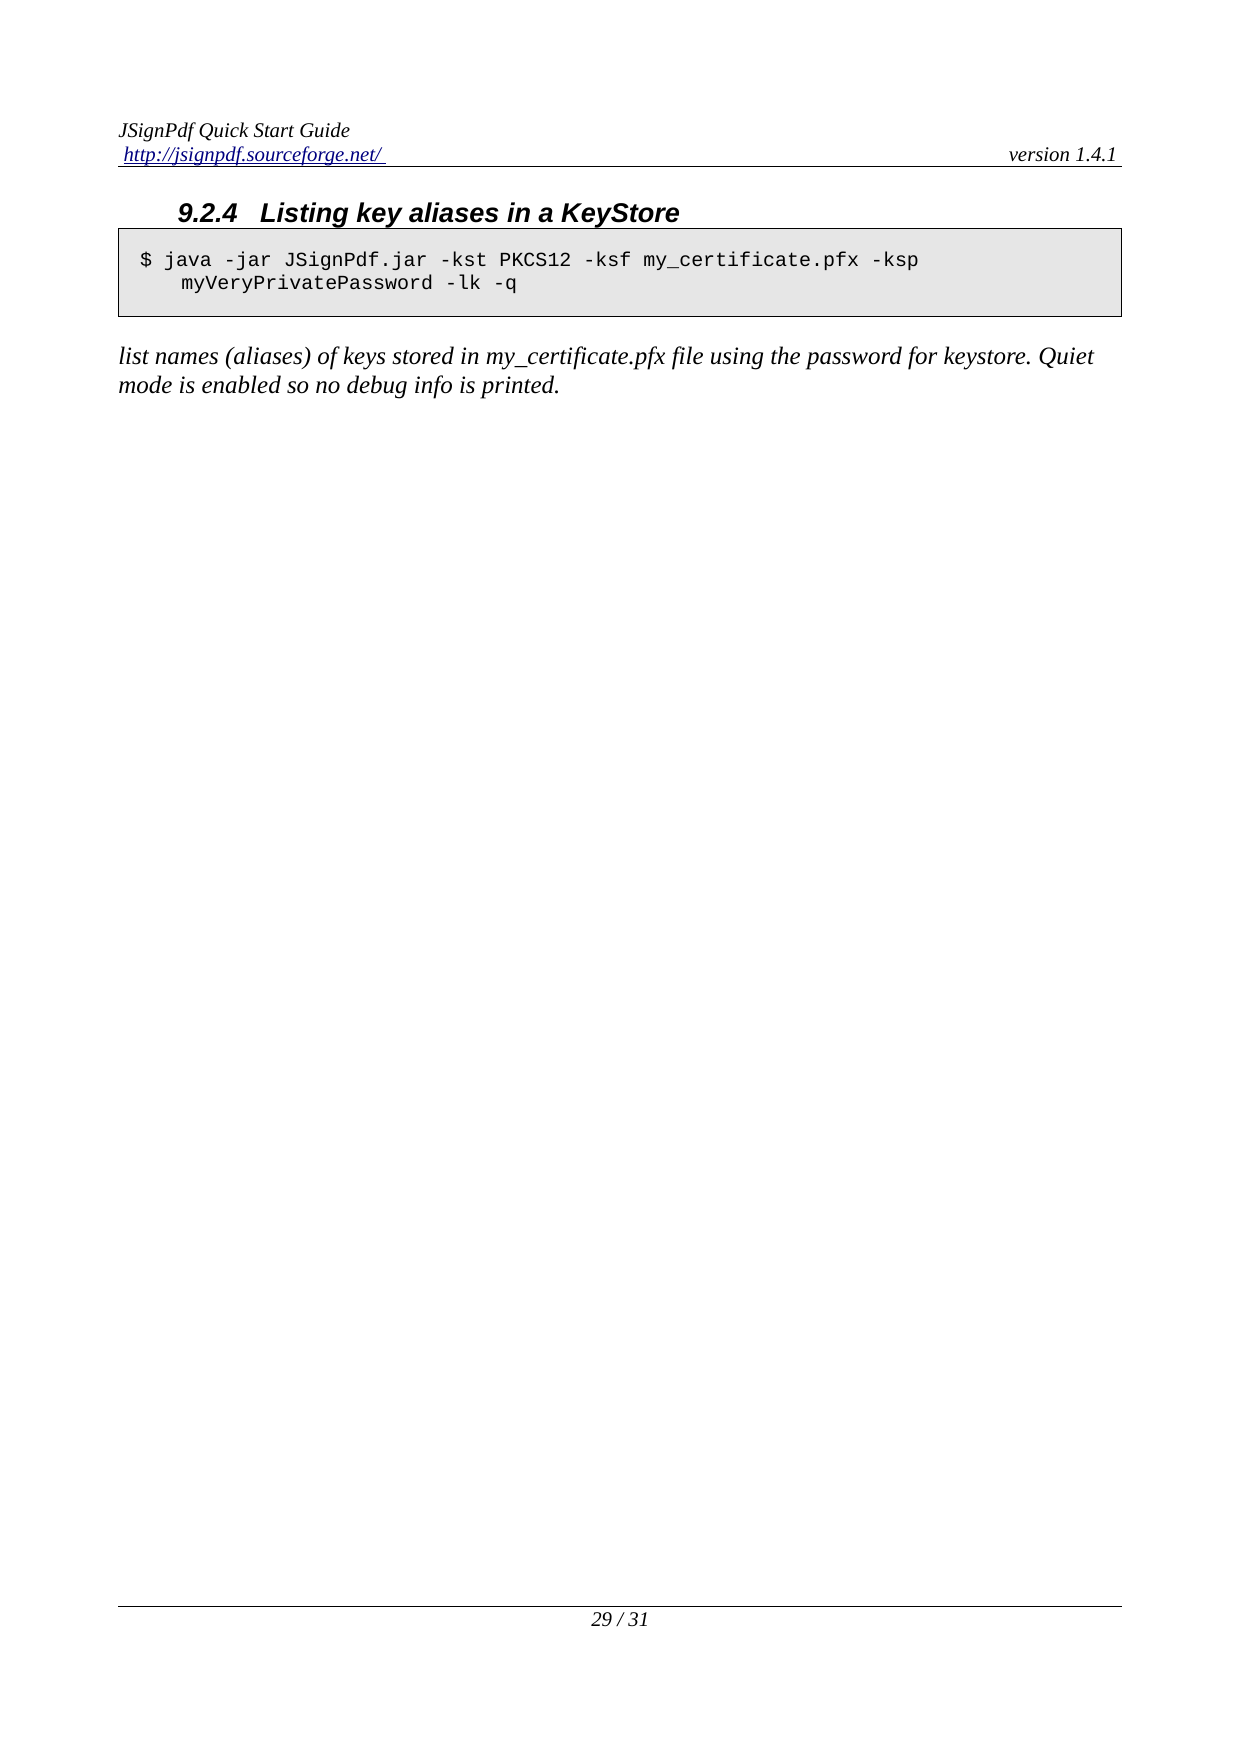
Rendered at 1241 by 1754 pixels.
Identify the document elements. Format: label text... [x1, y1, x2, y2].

subtitle Listing key aliases in a KeyStore [177, 197, 1122, 228]
text list names (aliases) of keys stored in my_certificate.pfx file using the password for keystore. Quiet mode is enabled so no debug info is printed. [118, 341, 1122, 398]
text $ java -jar JSignPdf.jar -kst PKCS12 -ksf my_certificate.pfx -ksp myVeryPrivatePassword -lk -q [119, 229, 1121, 316]
